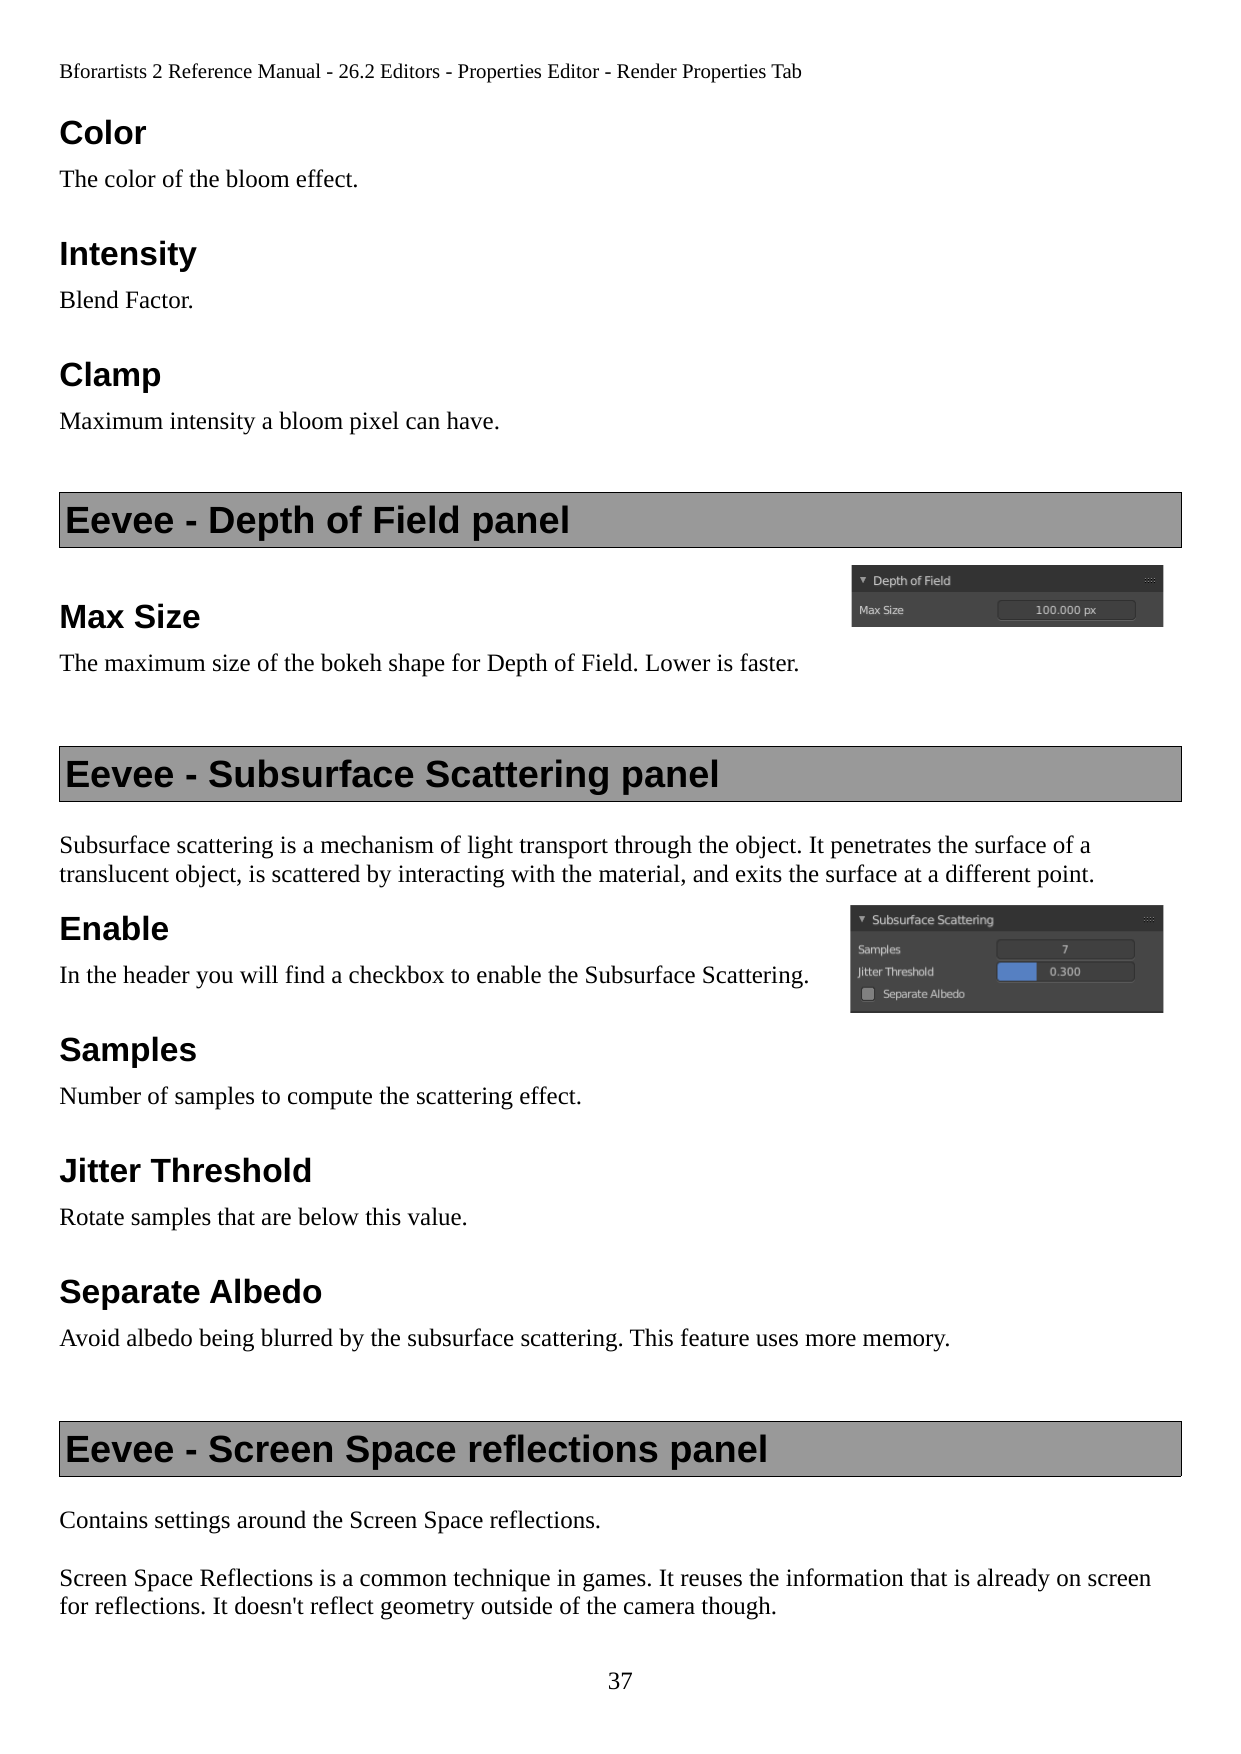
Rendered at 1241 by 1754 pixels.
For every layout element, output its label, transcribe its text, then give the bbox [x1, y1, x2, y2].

picture [850, 905, 1164, 1013]
subtitle Separate Albedo [59, 1272, 1181, 1310]
subtitle [1164, 909, 1181, 947]
subtitle Clamp [59, 355, 1181, 393]
text Avoid albedo being blurred by the subsurface scattering. This feature uses more memory. [59, 1323, 1181, 1352]
subtitle Max Size [59, 597, 1181, 636]
text Subsurface scattering is a mechanism of light transport through the object. It penetrates the surface of a translucent object, is scattered by interacting with the material, and exits the surface at a different point. [59, 830, 1181, 888]
subtitle Enable [59, 909, 850, 947]
picture [851, 565, 1164, 627]
subtitle Color [59, 113, 1181, 151]
text Contains settings around the Screen Space reflections. [59, 1505, 1181, 1534]
table_header Eevee - Screen Space reflections panel [60, 1422, 1181, 1476]
text Blend Factor. [59, 285, 1181, 313]
text The maximum size of the bokeh shape for Depth of Field. Lower is faster. [59, 648, 1181, 677]
subtitle Intensity [59, 234, 1181, 272]
table_header Eevee - Subsurface Scattering panel [60, 747, 1181, 801]
text Maximum intensity a bloom pixel can have. [59, 406, 1181, 434]
subtitle Samples [59, 1030, 1181, 1068]
text Number of samples to compute the scattering effect. [59, 1081, 1181, 1109]
subtitle Jitter Threshold [59, 1151, 1181, 1189]
text In the header you will find a checkbox to enable the Subsurface Scattering. [59, 960, 850, 988]
text The color of the bloom effect. [59, 164, 1181, 192]
table_header Eevee - Depth of Field panel [60, 493, 1181, 547]
text Screen Space Reflections is a common technique in games. It reuses the information that is already on screen for reflections. It doesn't reflect geometry outside of the camera though. [59, 1563, 1181, 1620]
text Rotate samples that are below this value. [59, 1202, 1181, 1231]
